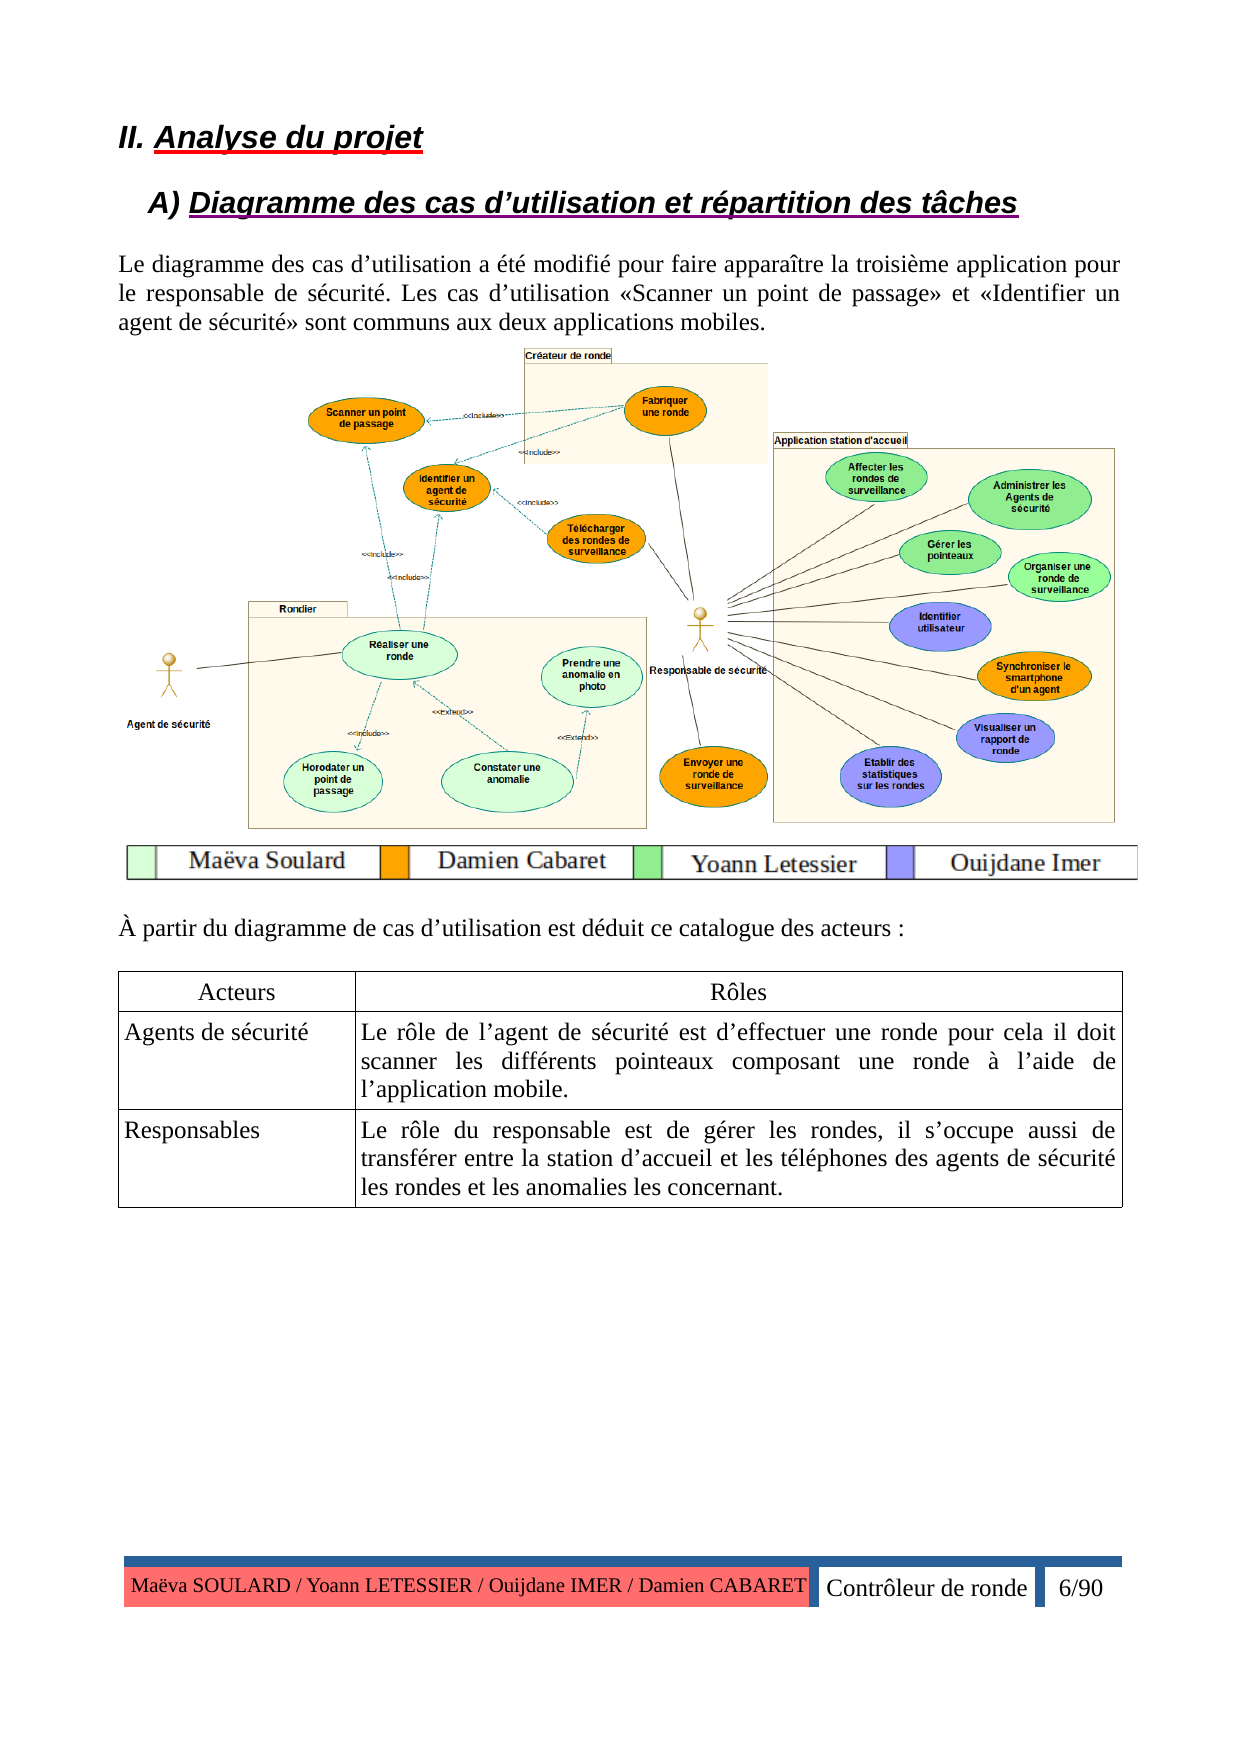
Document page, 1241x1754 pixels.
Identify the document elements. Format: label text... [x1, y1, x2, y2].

picture [118, 339, 1123, 837]
table_cell Le rôle du responsable est de gérer les rondes, il s’occupe aussi de transférer entre la station d’accueil et les téléphones des agents de sécurité les rondes et les anomalies les concernant. [356, 1110, 1122, 1207]
table_cell Responsables [119, 1110, 355, 1207]
picture [120, 845, 1138, 884]
table_header Acteurs [119, 972, 355, 1011]
subtitle Diagramme des cas d’utilisation et répartition des tâches [118, 184, 1122, 220]
table_header Rôles [356, 972, 1122, 1011]
subtitle Analyse du projet [118, 118, 1122, 155]
text À partir du diagramme de cas d’utilisation est déduit ce catalogue des acteurs : [118, 913, 1122, 941]
text Le diagramme des cas d’utilisation a été modifié pour faire apparaître la troisième application pour le responsable de sécurité. Les cas d’utilisation «Scanner un point de passage» et «Identifier un agent de sécurité» sont communs aux deux applications mobiles. [118, 249, 1122, 336]
table_cell Agents de sécurité [119, 1012, 355, 1109]
table_cell Le rôle de l’agent de sécurité est d’effectuer une ronde pour cela il doit scanner les différents pointeaux composant une ronde à l’aide de l’application mobile. [356, 1012, 1122, 1109]
